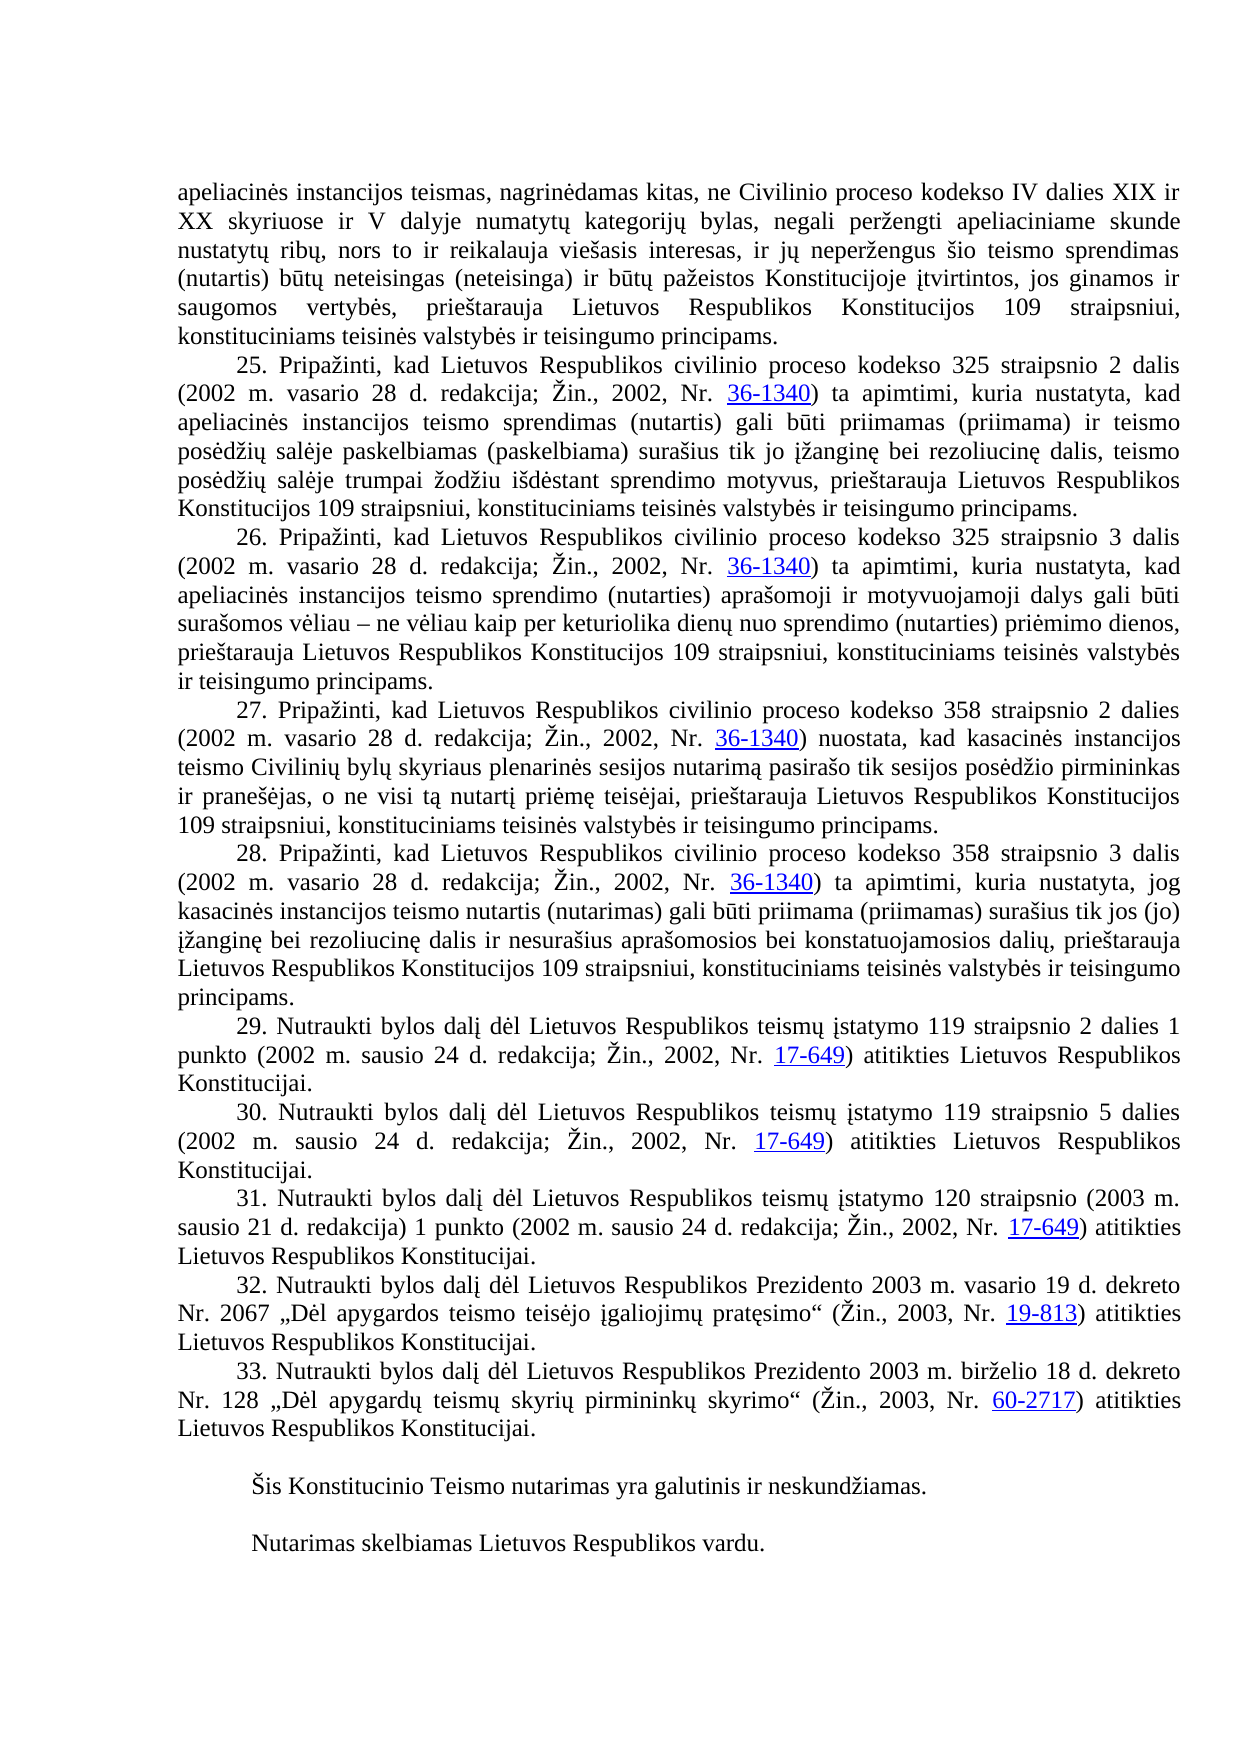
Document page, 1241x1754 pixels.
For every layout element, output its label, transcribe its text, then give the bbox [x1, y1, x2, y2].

text apeliacinės instancijos teismas, nagrinėdamas kitas, ne Civilinio proceso kodekso IV dalies XIX ir XX skyriuose ir V dalyje numatytų kategorijų bylas, negali peržengti apeliaciniame skunde nustatytų ribų, nors to ir reikalauja viešasis interesas, ir jų neperžengus šio teismo sprendimas (nutartis) būtų neteisingas (neteisinga) ir būtų pažeistos Konstitucijoje įtvirtintos, jos ginamos ir saugomos vertybės, prieštarauja Lietuvos Respublikos Konstitucijos 109 straipsniui, konstituciniams teisinės valstybės ir teisingumo principams. [177, 177, 1181, 350]
text 32. Nutraukti bylos dalį dėl Lietuvos Respublikos Prezidento 2003 m. vasario 19 d. dekreto Nr. 2067 „Dėl apygardos teismo teisėjo įgaliojimų pratęsimo“ (Žin., 2003, Nr. 19-813) atitikties Lietuvos Respublikos Konstitucijai. [177, 1270, 1181, 1356]
text 31. Nutraukti bylos dalį dėl Lietuvos Respublikos teismų įstatymo 120 straipsnio (2003 m. sausio 21 d. redakcija) 1 punkto (2002 m. sausio 24 d. redakcija; Žin., 2002, Nr. 17-649) atitikties Lietuvos Respublikos Konstitucijai. [177, 1183, 1181, 1270]
text 28. Pripažinti, kad Lietuvos Respublikos civilinio proceso kodekso 358 straipsnio 3 dalis (2002 m. vasario 28 d. redakcija; Žin., 2002, Nr. 36-1340) ta apimtimi, kuria nustatyta, jog kasacinės instancijos teismo nutartis (nutarimas) gali būti priimama (priimamas) surašius tik jos (jo) įžanginę bei rezoliucinę dalis ir nesurašius aprašomosios bei konstatuojamosios dalių, prieštarauja Lietuvos Respublikos Konstitucijos 109 straipsniui, konstituciniams teisinės valstybės ir teisingumo principams. [177, 838, 1181, 1011]
text 26. Pripažinti, kad Lietuvos Respublikos civilinio proceso kodekso 325 straipsnio 3 dalis (2002 m. vasario 28 d. redakcija; Žin., 2002, Nr. 36-1340) ta apimtimi, kuria nustatyta, kad apeliacinės instancijos teismo sprendimo (nutarties) aprašomoji ir motyvuojamoji dalys gali būti surašomos vėliau – ne vėliau kaip per keturiolika dienų nuo sprendimo (nutarties) priėmimo dienos, prieštarauja Lietuvos Respublikos Konstitucijos 109 straipsniui, konstituciniams teisinės valstybės ir teisingumo principams. [177, 522, 1181, 695]
text 25. Pripažinti, kad Lietuvos Respublikos civilinio proceso kodekso 325 straipsnio 2 dalis (2002 m. vasario 28 d. redakcija; Žin., 2002, Nr. 36-1340) ta apimtimi, kuria nustatyta, kad apeliacinės instancijos teismo sprendimas (nutartis) gali būti priimamas (priimama) ir teismo posėdžių salėje paskelbiamas (paskelbiama) surašius tik jo įžanginę bei rezoliucinę dalis, teismo posėdžių salėje trumpai žodžiu išdėstant sprendimo motyvus, prieštarauja Lietuvos Respublikos Konstitucijos 109 straipsniui, konstituciniams teisinės valstybės ir teisingumo principams. [177, 350, 1181, 522]
text 33. Nutraukti bylos dalį dėl Lietuvos Respublikos Prezidento 2003 m. birželio 18 d. dekreto Nr. 128 „Dėl apygardų teismų skyrių pirmininkų skyrimo“ (Žin., 2003, Nr. 60-2717) atitikties Lietuvos Respublikos Konstitucijai. [177, 1356, 1181, 1442]
text 27. Pripažinti, kad Lietuvos Respublikos civilinio proceso kodekso 358 straipsnio 2 dalies (2002 m. vasario 28 d. redakcija; Žin., 2002, Nr. 36-1340) nuostata, kad kasacinės instancijos teismo Civilinių bylų skyriaus plenarinės sesijos nutarimą pasirašo tik sesijos posėdžio pirmininkas ir pranešėjas, o ne visi tą nutartį priėmę teisėjai, prieštarauja Lietuvos Respublikos Konstitucijos 109 straipsniui, konstituciniams teisinės valstybės ir teisingumo principams. [177, 695, 1181, 838]
text 30. Nutraukti bylos dalį dėl Lietuvos Respublikos teismų įstatymo 119 straipsnio 5 dalies (2002 m. sausio 24 d. redakcija; Žin., 2002, Nr. 17-649) atitikties Lietuvos Respublikos Konstitucijai. [177, 1097, 1181, 1183]
text Šis Konstitucinio Teismo nutarimas yra galutinis ir neskundžiamas. [177, 1471, 1181, 1500]
text 29. Nutraukti bylos dalį dėl Lietuvos Respublikos teismų įstatymo 119 straipsnio 2 dalies 1 punkto (2002 m. sausio 24 d. redakcija; Žin., 2002, Nr. 17-649) atitikties Lietuvos Respublikos Konstitucijai. [177, 1011, 1181, 1097]
text Nutarimas skelbiamas Lietuvos Respublikos vardu. [177, 1528, 1181, 1557]
